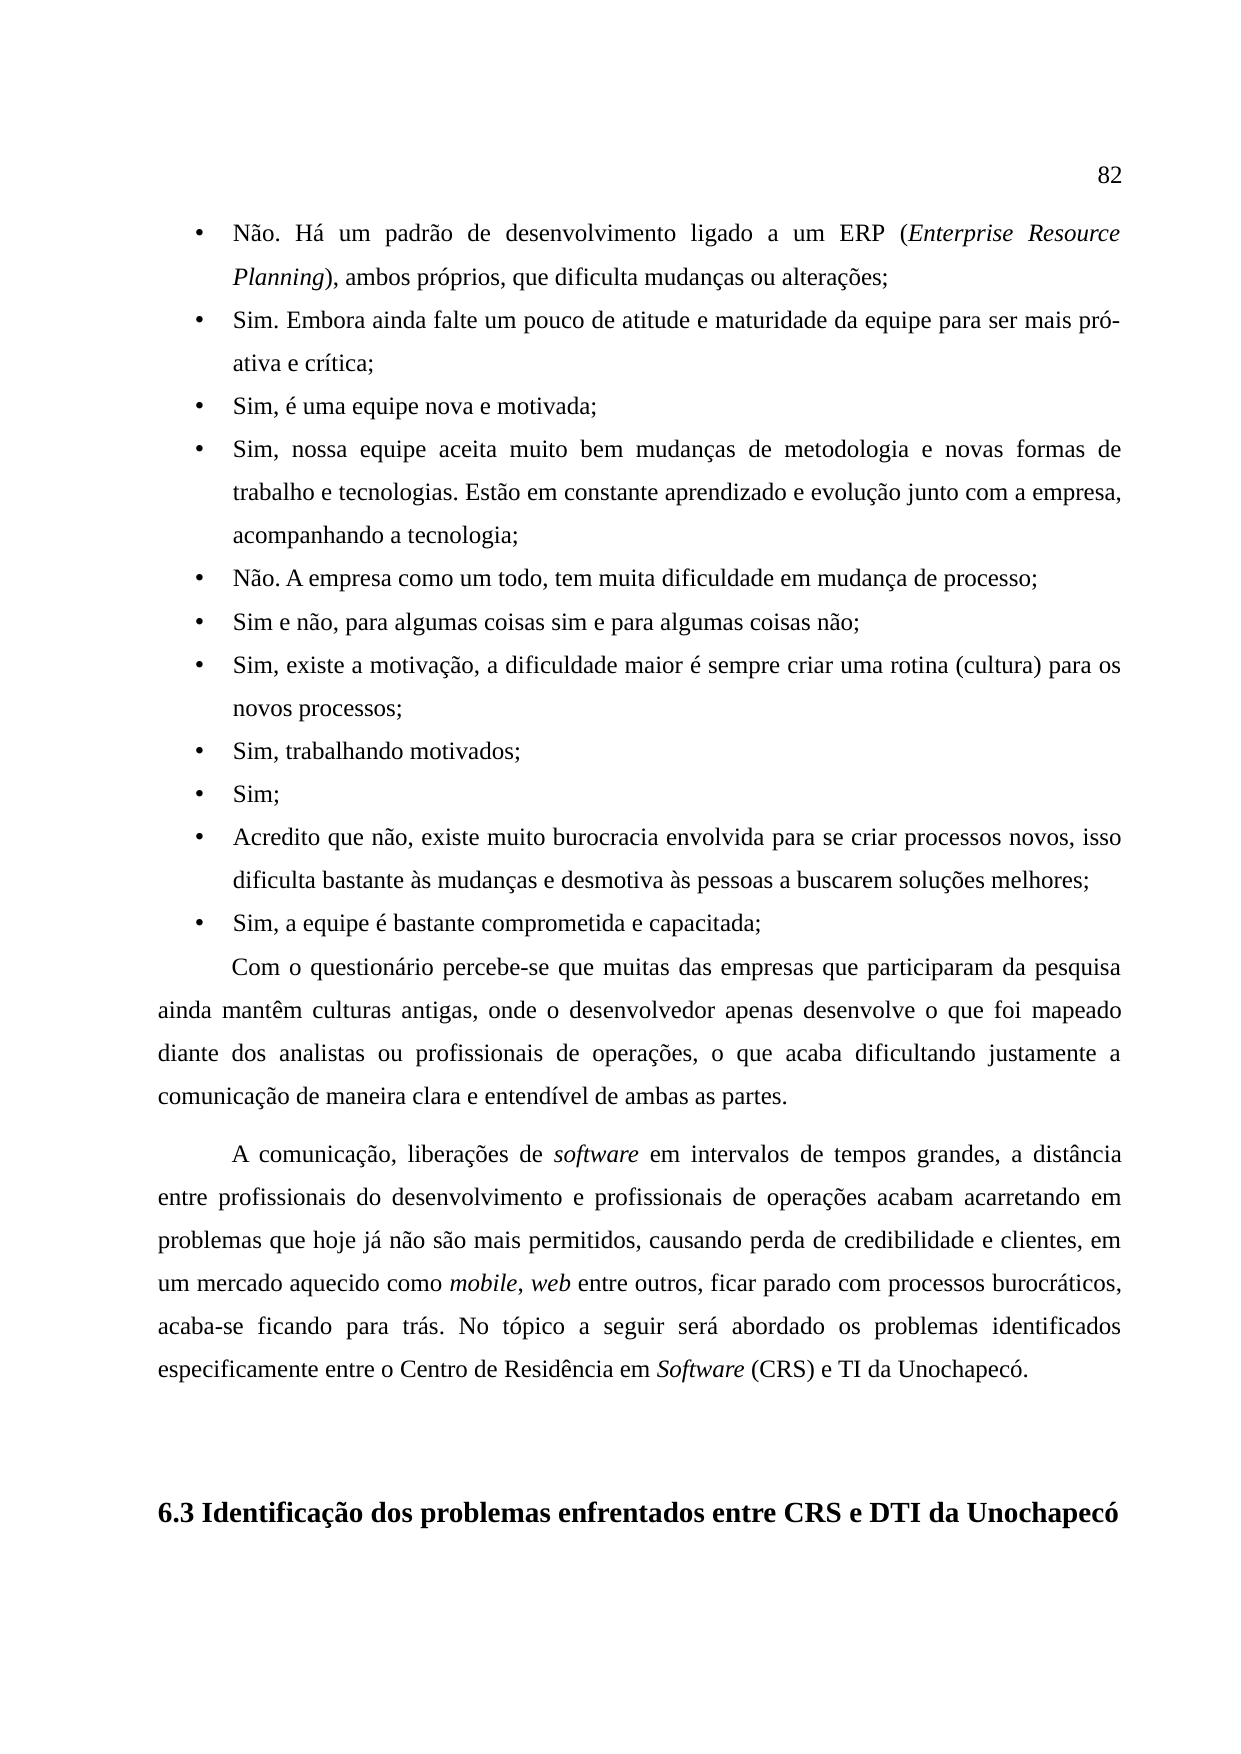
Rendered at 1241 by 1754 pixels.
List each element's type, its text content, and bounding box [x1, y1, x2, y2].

list Sim, a equipe é bastante comprometida e capacitada; [195, 908, 1122, 937]
list Não. Há um padrão de desenvolvimento ligado a um ERP (Enterprise Resource Planning), ambos próprios, que dificulta mudanças ou alterações; [195, 218, 1122, 290]
list Sim. Embora ainda falte um pouco de atitude e maturidade da equipe para ser mais pró-ativa e crítica; [195, 305, 1122, 377]
list Acredito que não, existe muito burocracia envolvida para se criar processos novos, isso dificulta bastante às mudanças e desmotiva às pessoas a buscarem soluções melhores; [195, 822, 1122, 894]
subtitle 6.3 Identificação dos problemas enfrentados entre CRS e DTI da Unochapecó [158, 1495, 1122, 1528]
list Sim, é uma equipe nova e motivada; [195, 391, 1122, 420]
text A comunicação, liberações de software em intervalos de tempos grandes, a distância entre profissionais do desenvolvimento e profissionais de operações acabam acarretando em problemas que hoje já não são mais permitidos, causando perda de credibilidade e clientes, em um mercado aquecido como mobile, web entre outros, ficar parado com processos burocráticos, acaba-se ficando para trás. No tópico a seguir será abordado os problemas identificados especificamente entre o Centro de Residência em Software (CRS) e TI da Unochapecó. [158, 1139, 1122, 1383]
list Sim, trabalhando motivados; [195, 736, 1122, 765]
list Sim, existe a motivação, a dificuldade maior é sempre criar uma rotina (cultura) para os novos processos; [195, 650, 1122, 722]
list Sim e não, para algumas coisas sim e para algumas coisas não; [195, 607, 1122, 635]
list Sim; [195, 779, 1122, 808]
list Sim, nossa equipe aceita muito bem mudanças de metodologia e novas formas de trabalho e tecnologias. Estão em constante aprendizado e evolução junto com a empresa, acompanhando a tecnologia; [195, 434, 1122, 549]
list Não. A empresa como um todo, tem muita dificuldade em mudança de processo; [195, 563, 1122, 592]
text Com o questionário percebe-se que muitas das empresas que participaram da pesquisa ainda mantêm culturas antigas, onde o desenvolvedor apenas desenvolve o que foi mapeado diante dos analistas ou profissionais de operações, o que acaba dificultando justamente a comunicação de maneira clara e entendível de ambas as partes. [158, 952, 1122, 1110]
